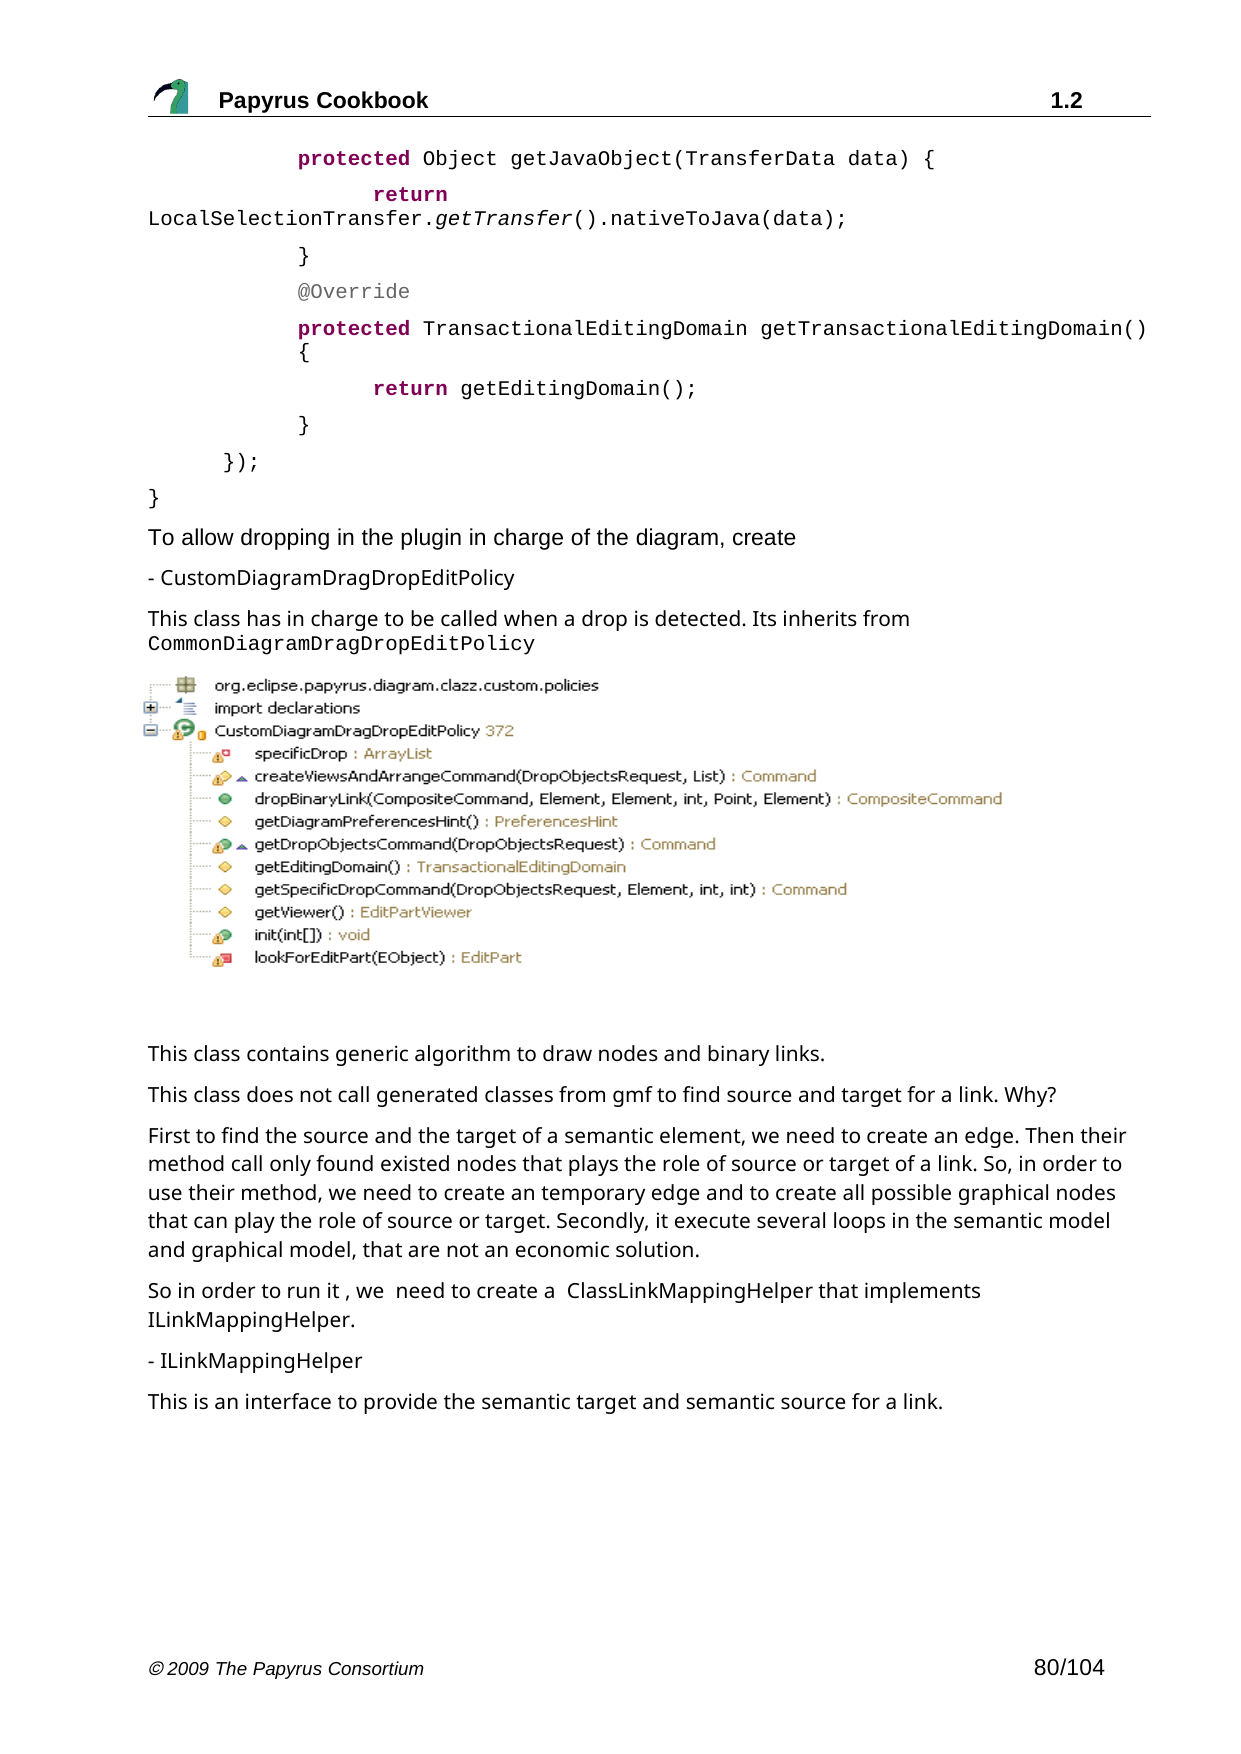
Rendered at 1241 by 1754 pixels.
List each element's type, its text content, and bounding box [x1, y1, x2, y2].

picture [131, 675, 1109, 979]
text return getEditingDomain(); [148, 378, 1151, 402]
text }); [148, 451, 1151, 475]
text } [148, 414, 1151, 438]
text - ILinkMappingHelper [148, 1346, 1151, 1374]
text } [148, 244, 1151, 268]
text return LocalSelectionTransfer.getTransfer().nativeToJava(data); [148, 184, 1151, 232]
text protected Object getJavaObject(TransferData data) { [148, 148, 1151, 172]
text To allow dropping in the plugin in charge of the diagram, create [148, 524, 1151, 551]
text This class does not call generated classes from gmf to find source and target for a link. Why? [148, 1080, 1151, 1108]
text } [148, 487, 1151, 511]
text This class has in charge to be called when a drop is detected. Its inherits from CommonDiagramDragDropEditPolicy [148, 604, 1151, 657]
text - CustomDiagramDragDropEditPolicy [148, 563, 1151, 592]
picture [153, 79, 189, 114]
text This is an interface to provide the semantic target and semantic source for a link. [148, 1387, 1151, 1415]
text This class contains generic algorithm to draw nodes and binary links. [148, 1039, 1151, 1067]
text So in order to run it , we need to create a ClassLinkMappingHelper that implements ILinkMappingHelper. [148, 1276, 1151, 1333]
text First to find the source and the target of a semantic element, we need to create an edge. Then their method call only found existed nodes that plays the role of source or target of a link. So, in order to use their method, we need to create an temporary edge and to create all possible graphical nodes that can play the role of source or target. Secondly, it execute several loops in the semantic model and graphical model, that are not an economic solution. [148, 1121, 1151, 1263]
text @Override [148, 281, 1151, 305]
text protected TransactionalEditingDomain getTransactionalEditingDomain() { [148, 317, 1151, 365]
